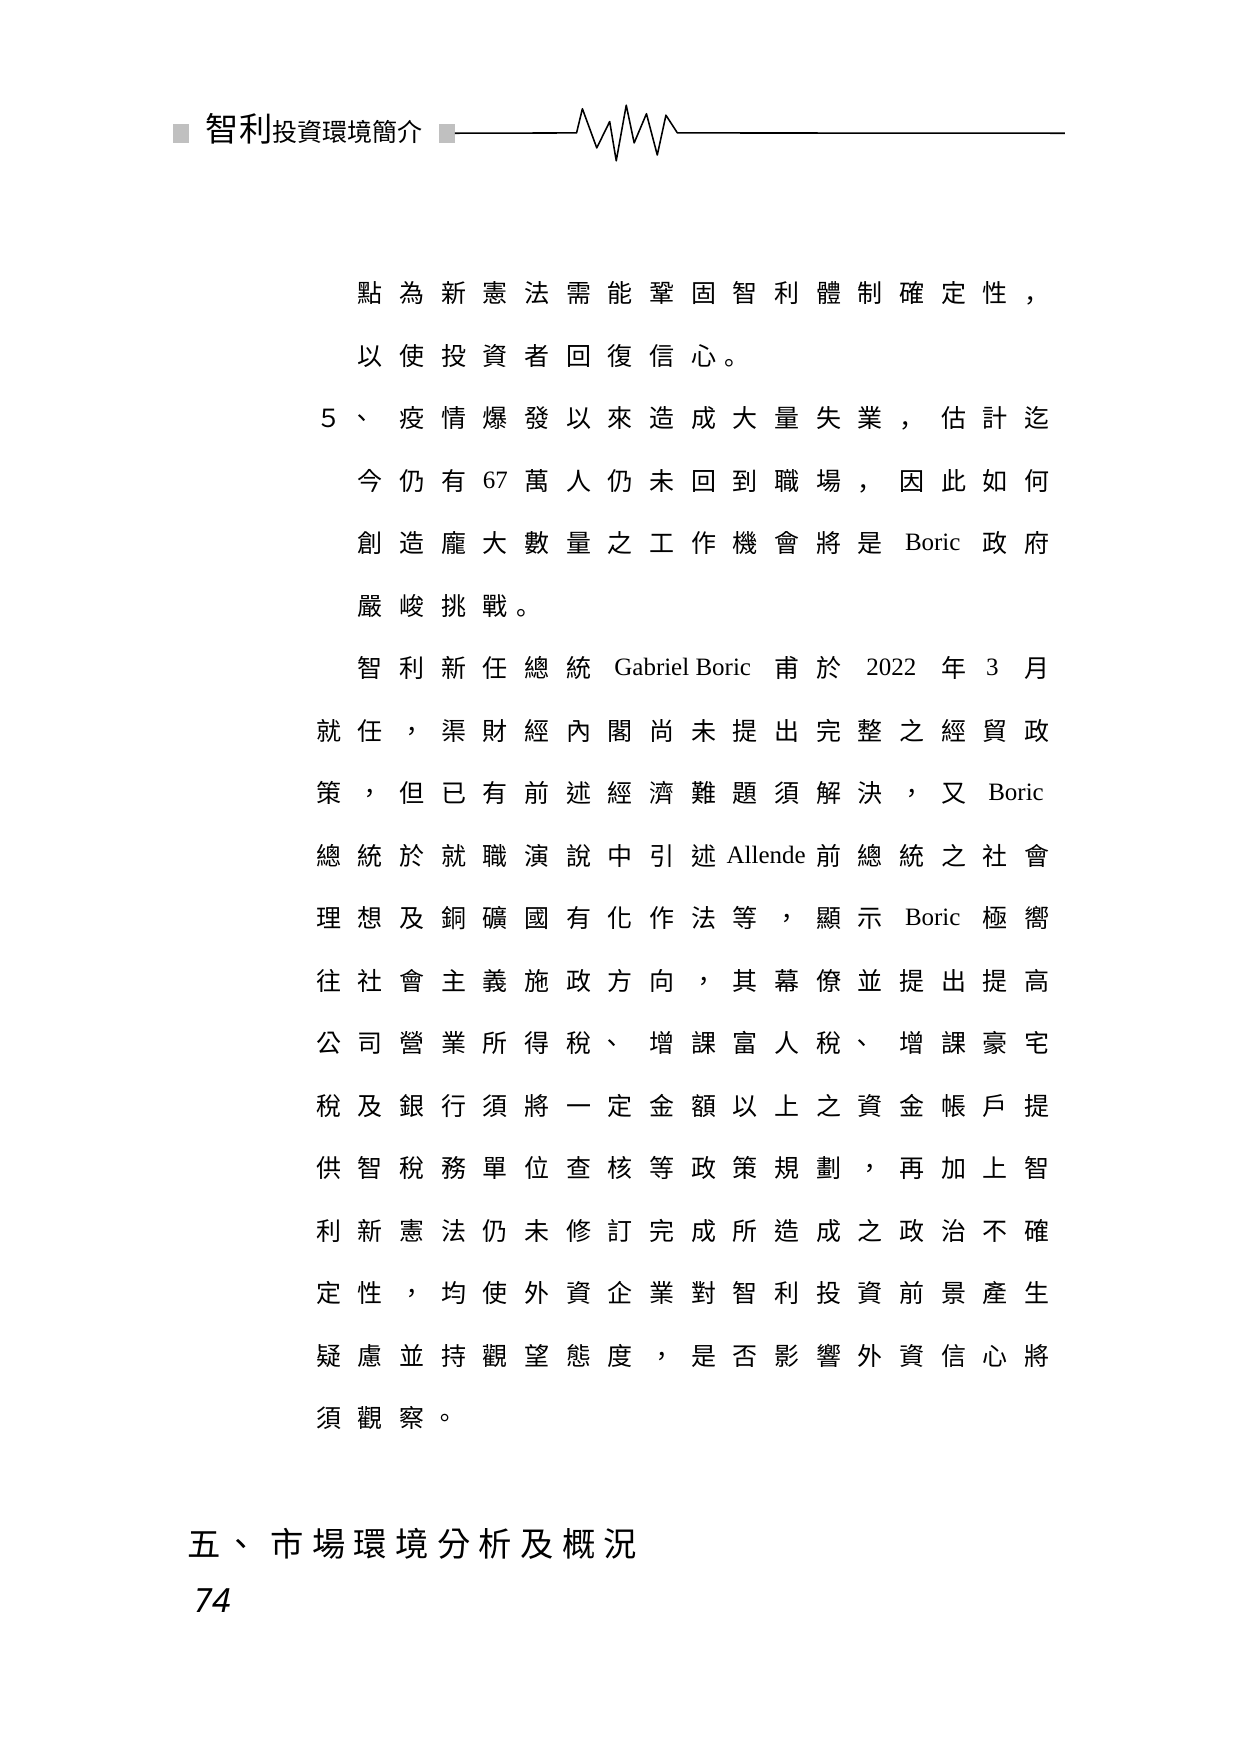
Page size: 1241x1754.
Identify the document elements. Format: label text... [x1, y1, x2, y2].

text 智利新任總統Gabriel Boric甫於2022年3 月就任，渠財經內閣尚未提出完整之經貿政策，但已有前述經濟難題須解決，又Boric總統於就職演說中引述Allende前總統之社會理想及銅礦國有化作法等，顯示Boric極嚮往社會主義施政方向，其幕僚並提出提高公司營業所得稅、增課富人稅、增課豪宅稅及銀行須將一定金額以上之資金帳戶提供智稅務單位查核等政策規劃，再加上智利新憲法仍未修訂完成所造成之政治不確定性，均使外資企業對智利投資前景產生疑慮並持觀望態度，是否影響外資信心將須觀察。 [281, 625, 1058, 1438]
text 點為新憲法需能鞏固智利體制確定性，以使投資者回復信心。 [281, 250, 1058, 375]
text ５、疫情爆發以來造成大量失業，估計迄今仍有67萬人仍未回到職場，因此如何創造龐大數量之工作機會將是Boric政府嚴峻挑戰。 [281, 375, 1058, 625]
text 五、市場環境分析及概況 [183, 1500, 1058, 1563]
